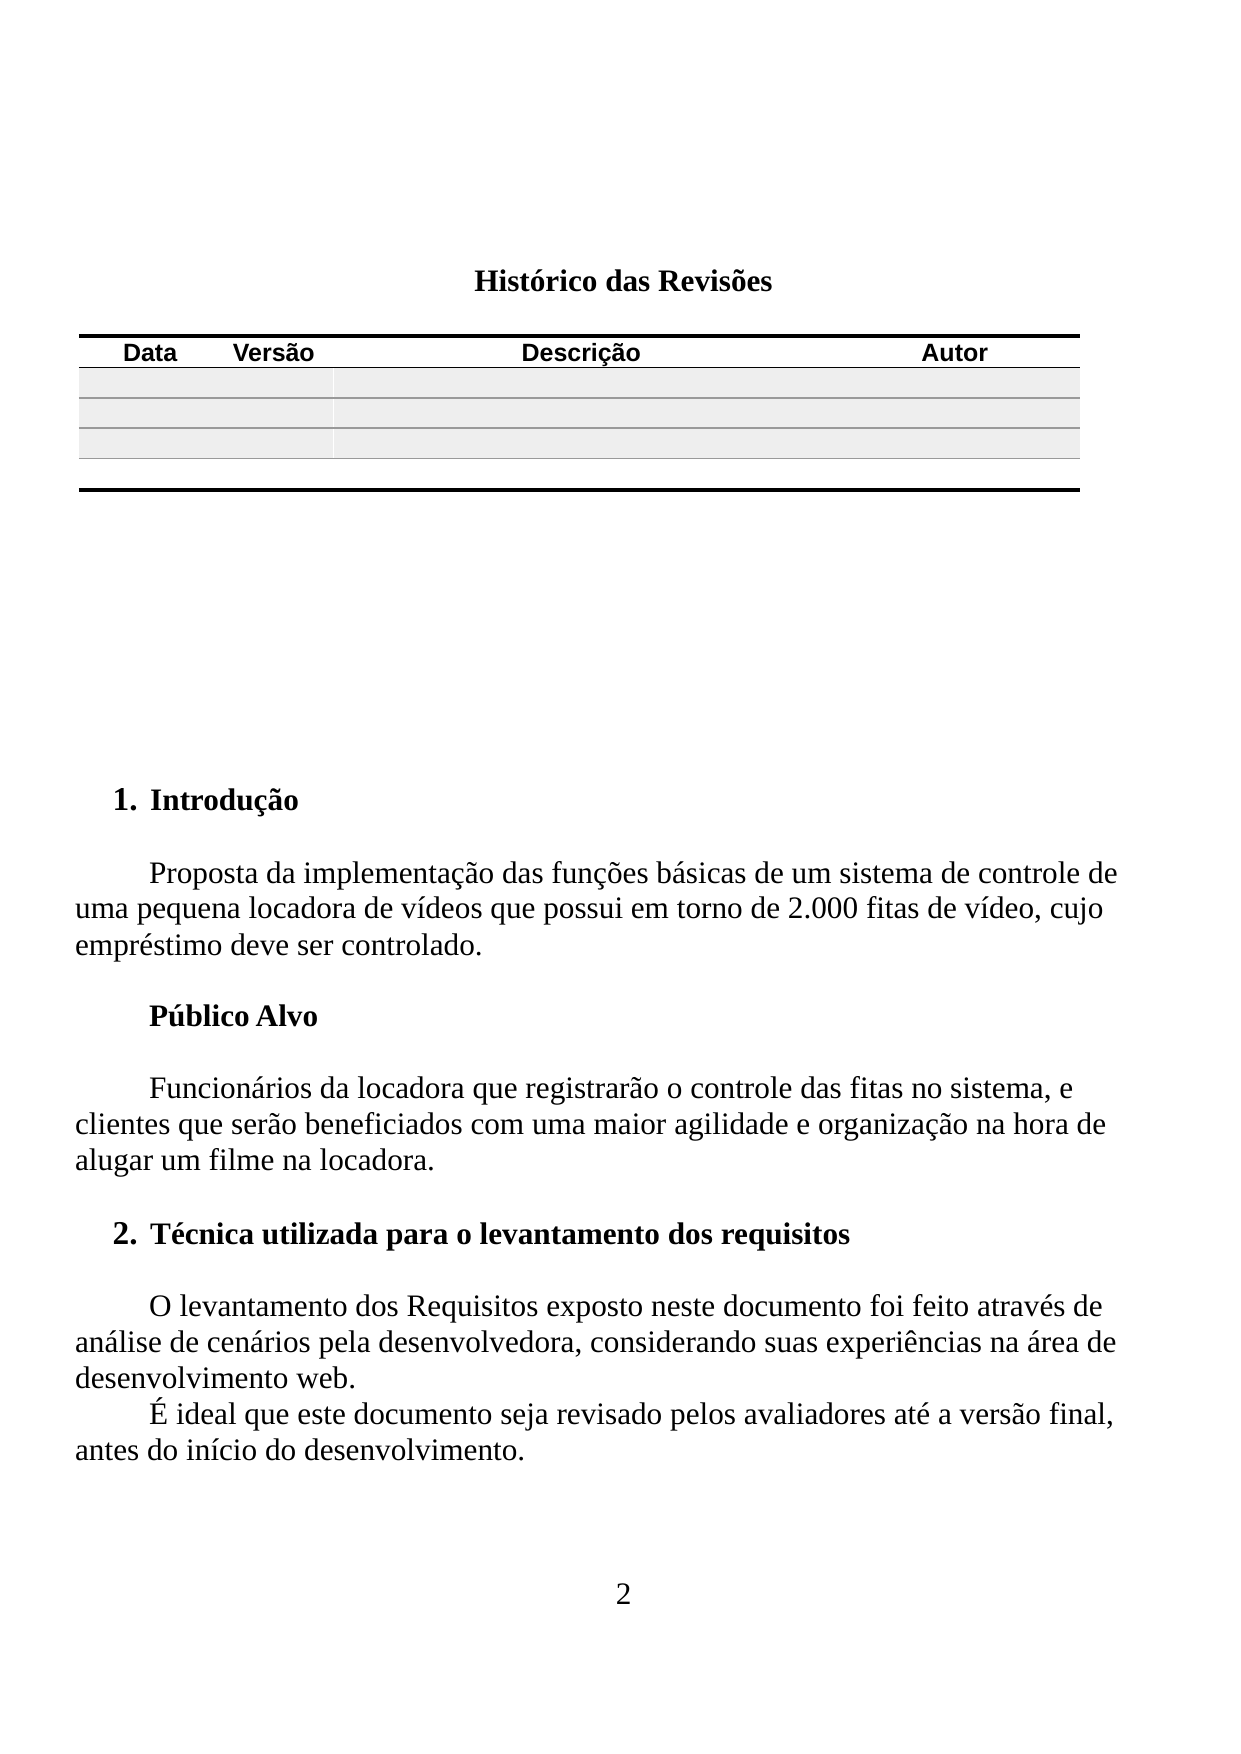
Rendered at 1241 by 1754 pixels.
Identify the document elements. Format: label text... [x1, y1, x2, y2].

table_cell [221, 429, 333, 458]
table_cell [79, 368, 221, 397]
table_cell [221, 399, 333, 427]
text Funcionários da locadora que registrarão o controle das fitas no sistema, e clientes que serão beneficiados com uma maior agilidade e organização na hora de alugar um filme na locadora. [75, 1069, 1172, 1177]
list Técnica utilizada para o levantamento dos requisitos [112, 1213, 1172, 1252]
table_cell [829, 399, 1080, 427]
text Público Alvo [75, 998, 1172, 1033]
table_cell [334, 368, 829, 397]
table_header Autor [829, 338, 1080, 367]
text 2 [75, 1575, 1172, 1611]
table_cell [829, 459, 1080, 488]
table_cell [829, 368, 1080, 397]
table_cell [334, 459, 829, 488]
text O levantamento dos Requisitos exposto neste documento foi feito através de análise de cenários pela desenvolvedora, considerando suas experiências na área de desenvolvimento web. [75, 1287, 1172, 1395]
table_cell [334, 429, 829, 458]
text Histórico das Revisões [75, 262, 1172, 298]
list Introdução [112, 779, 1172, 818]
table_cell [79, 429, 221, 458]
table_cell [334, 399, 829, 427]
table_cell [221, 459, 333, 488]
table_header Versão [221, 338, 333, 367]
table_cell [829, 429, 1080, 458]
table_cell [79, 459, 221, 488]
text Proposta da implementação das funções básicas de um sistema de controle de uma pequena locadora de vídeos que possui em torno de 2.000 fitas de vídeo, cujo empréstimo deve ser controlado. [75, 854, 1172, 962]
table_header Data [79, 338, 221, 367]
text É ideal que este documento seja revisado pelos avaliadores até a versão final, antes do início do desenvolvimento. [75, 1395, 1172, 1467]
table_cell [221, 368, 333, 397]
table_cell [79, 399, 221, 427]
table_header Descrição [334, 338, 829, 367]
